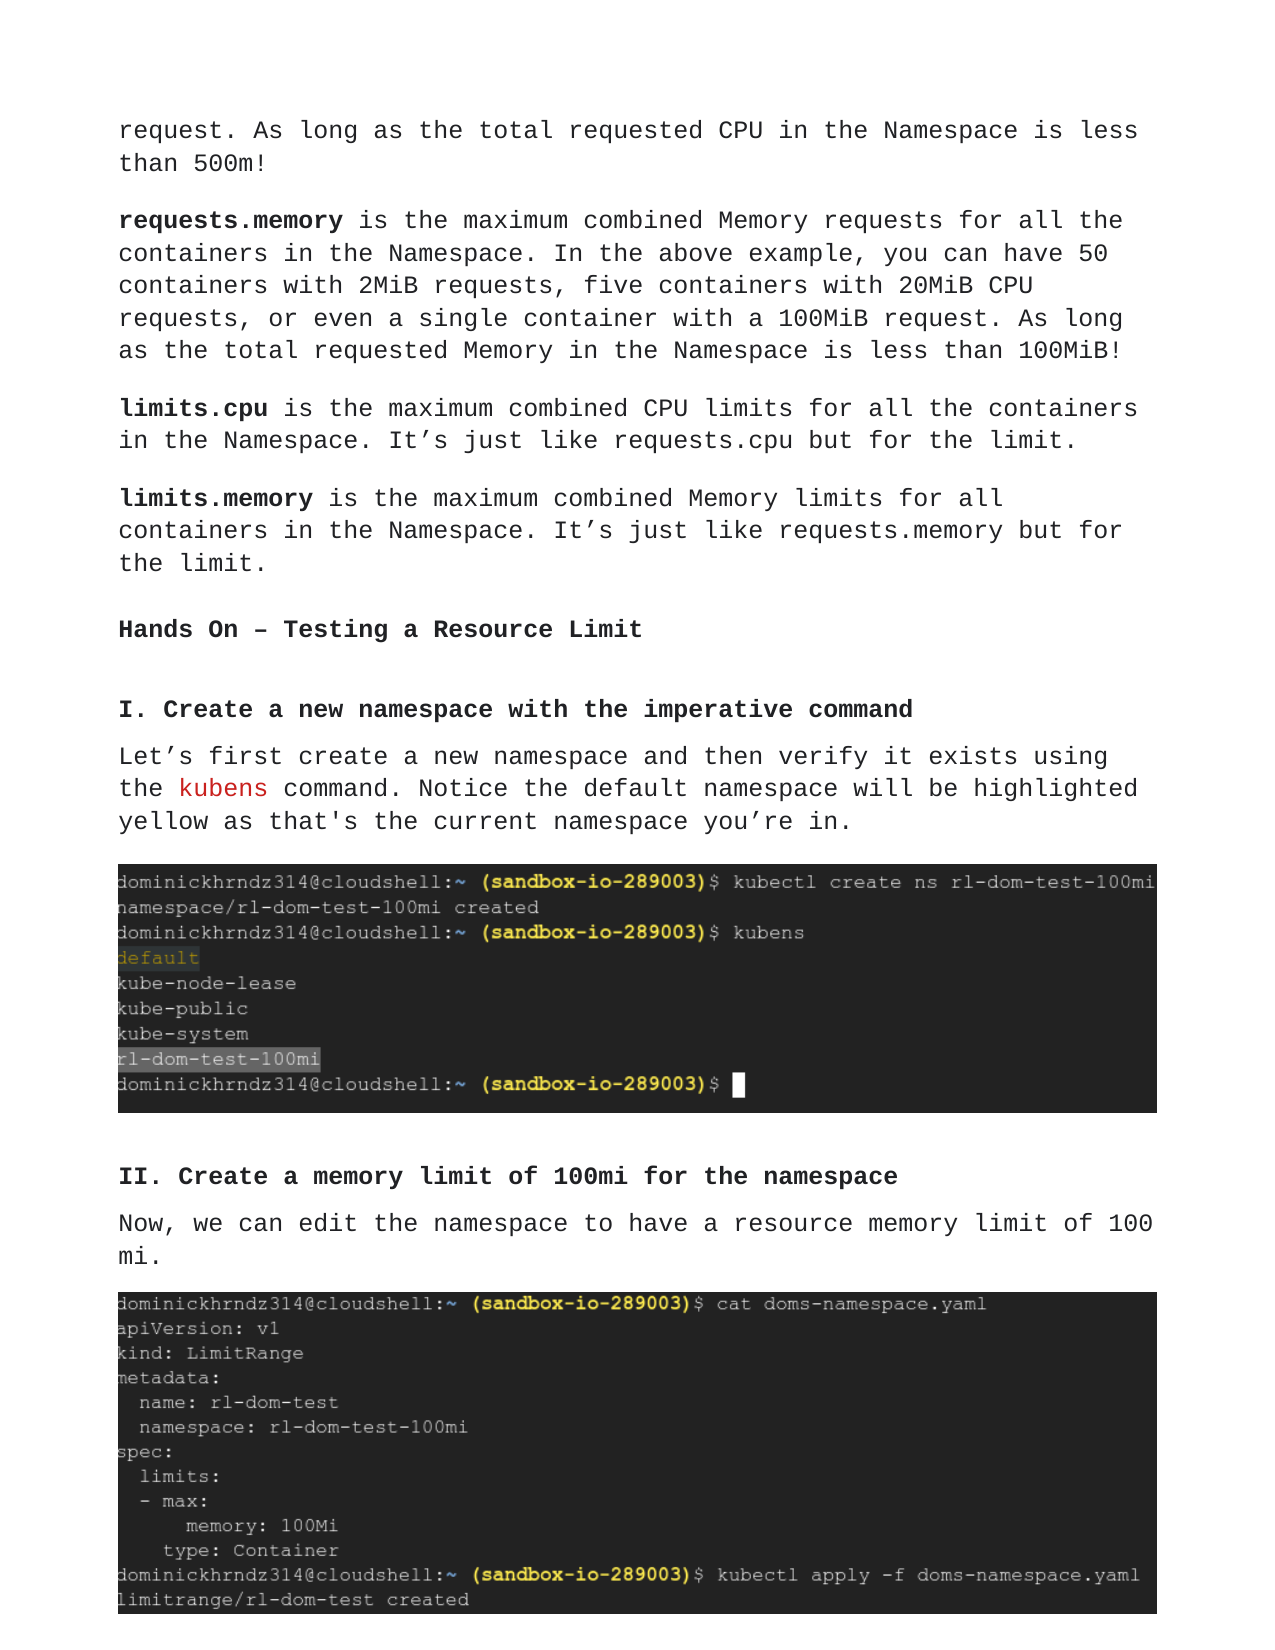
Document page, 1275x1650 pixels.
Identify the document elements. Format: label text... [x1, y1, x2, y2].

text I. Create a new namespace with the imperative command [118, 696, 1157, 725]
text Hands On – Testing a Resource Limit [118, 616, 1157, 678]
text limits.cpu is the maximum combined CPU limits for all the containers in the Namespace. It’s just like requests.cpu but for the limit. [118, 396, 1157, 456]
text II. Create a memory limit of 100mi for the namespace [118, 1164, 1157, 1192]
picture [118, 1292, 1157, 1614]
text request. As long as the total requested CPU in the Namespace is less than 500m! [118, 118, 1157, 179]
text requests.memory is the maximum combined Memory requests for all the containers in the Namespace. In the above example, you can have 50 containers with 2MiB requests, five containers with 20MiB CPU requests, or even a single container with a 100MiB request. As long as the total requested Memory in the Namespace is less than 100MiB! [118, 208, 1157, 366]
picture [118, 864, 1157, 1113]
text Now, we can edit the namespace to have a resource memory limit of 100 mi. [118, 1211, 1157, 1272]
text limits.memory is the maximum combined Memory limits for all containers in the Namespace. It’s just like requests.memory but for the limit. [118, 486, 1157, 612]
text Let’s first create a new namespace and then verify it exists using the kubens command. Notice the default namespace will be highlighted yellow as that's the current namespace you’re in. [118, 743, 1157, 837]
